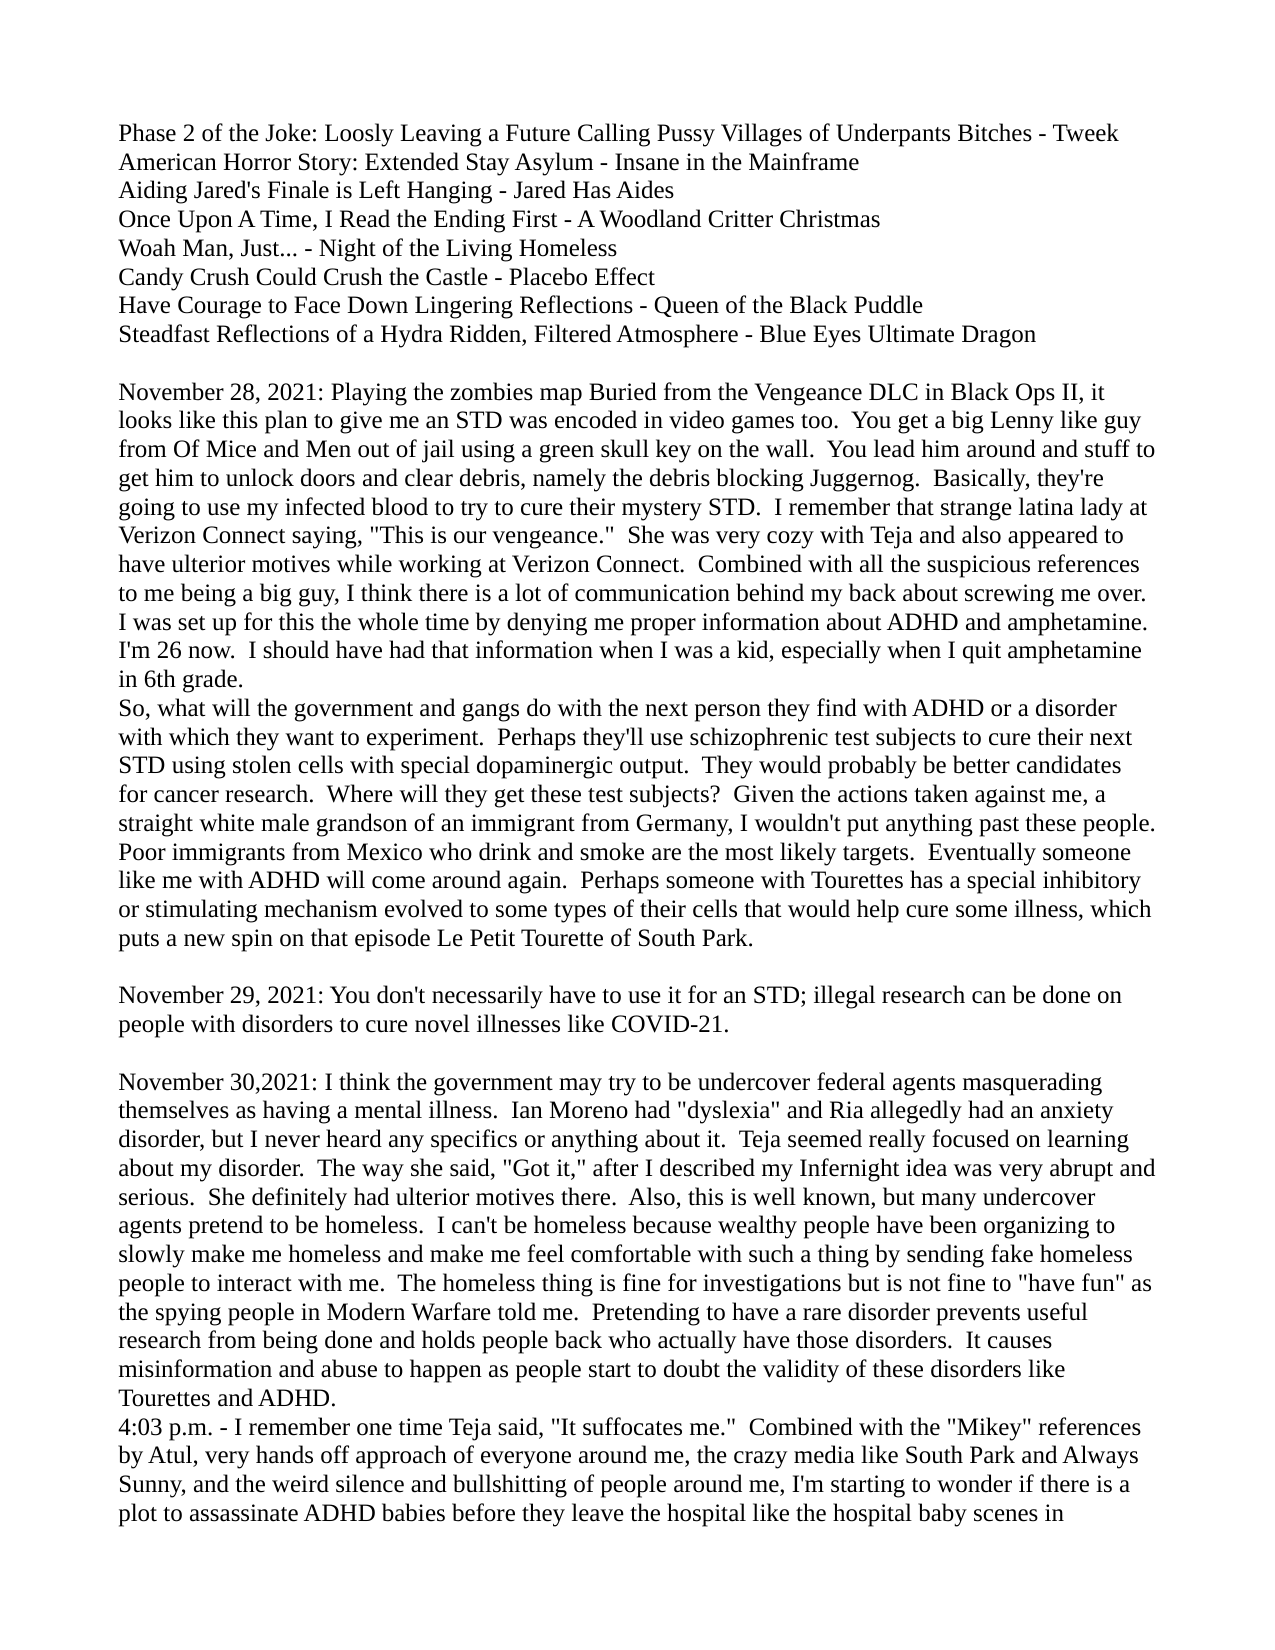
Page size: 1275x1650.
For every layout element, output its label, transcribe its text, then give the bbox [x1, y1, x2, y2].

text Aiding Jared's Finale is Left Hanging - Jared Has Aides [118, 176, 1157, 204]
text Once Upon A Time, I Read the Ending First - A Woodland Critter Christmas [118, 204, 1157, 233]
text Phase 2 of the Joke: Loosly Leaving a Future Calling Pussy Villages of Underpants Bitches - Tweek [118, 118, 1157, 147]
text November 28, 2021: Playing the zombies map Buried from the Vengeance DLC in Black Ops II, it looks like this plan to give me an STD was encoded in video games too. You get a big Lenny like guy from Of Mice and Men out of jail using a green skull key on the wall. You lead him around and stuff to get him to unlock doors and clear debris, namely the debris blocking Juggernog. Basically, they're going to use my infected blood to try to cure their mystery STD. I remember that strange latina lady at Verizon Connect saying, "This is our vengeance." She was very cozy with Teja and also appeared to have ulterior motives while working at Verizon Connect. Combined with all the suspicious references to me being a big guy, I think there is a lot of communication behind my back about screwing me over. I was set up for this the whole time by denying me proper information about ADHD and amphetamine. I'm 26 now. I should have had that information when I was a kid, especially when I quit amphetamine in 6th grade. [118, 377, 1157, 693]
text 4:03 p.m. - I remember one time Teja said, "It suffocates me." Combined with the "Mikey" references by Atul, very hands off approach of everyone around me, the crazy media like South Park and Always Sunny, and the weird silence and bullshitting of people around me, I'm starting to wonder if there is a plot to assassinate ADHD babies before they leave the hospital like the hospital baby scenes in [118, 1412, 1157, 1527]
text Have Courage to Face Down Lingering Reflections - Queen of the Black Puddle [118, 291, 1157, 319]
text Steadfast Reflections of a Hydra Ridden, Filtered Atmosphere - Blue Eyes Ultimate Dragon [118, 319, 1157, 348]
text American Horror Story: Extended Stay Asylum - Insane in the Mainframe [118, 147, 1157, 176]
text Woah Man, Just... - Night of the Living Homeless [118, 233, 1157, 262]
text Candy Crush Could Crush the Castle - Placebo Effect [118, 262, 1157, 291]
text November 29, 2021: You don't necessarily have to use it for an STD; illegal research can be done on people with disorders to cure novel illnesses like COVID-21. [118, 981, 1157, 1038]
text November 30,2021: I think the government may try to be undercover federal agents masquerading themselves as having a mental illness. Ian Moreno had "dyslexia" and Ria allegedly had an anxiety disorder, but I never heard any specifics or anything about it. Teja seemed really focused on learning about my disorder. The way she said, "Got it," after I described my Infernight idea was very abrupt and serious. She definitely had ulterior motives there. Also, this is well known, but many undercover agents pretend to be homeless. I can't be homeless because wealthy people have been organizing to slowly make me homeless and make me feel comfortable with such a thing by sending fake homeless people to interact with me. The homeless thing is fine for investigations but is not fine to "have fun" as the spying people in Modern Warfare told me. Pretending to have a rare disorder prevents useful research from being done and holds people back who actually have those disorders. It causes misinformation and abuse to happen as people start to doubt the validity of these disorders like Tourettes and ADHD. [118, 1067, 1157, 1412]
text So, what will the government and gangs do with the next person they find with ADHD or a disorder with which they want to experiment. Perhaps they'll use schizophrenic test subjects to cure their next STD using stolen cells with special dopaminergic output. They would probably be better candidates for cancer research. Where will they get these test subjects? Given the actions taken against me, a straight white male grandson of an immigrant from Germany, I wouldn't put anything past these people. Poor immigrants from Mexico who drink and smoke are the most likely targets. Eventually someone like me with ADHD will come around again. Perhaps someone with Tourettes has a special inhibitory or stimulating mechanism evolved to some types of their cells that would help cure some illness, which puts a new spin on that episode Le Petit Tourette of South Park. [118, 693, 1157, 952]
